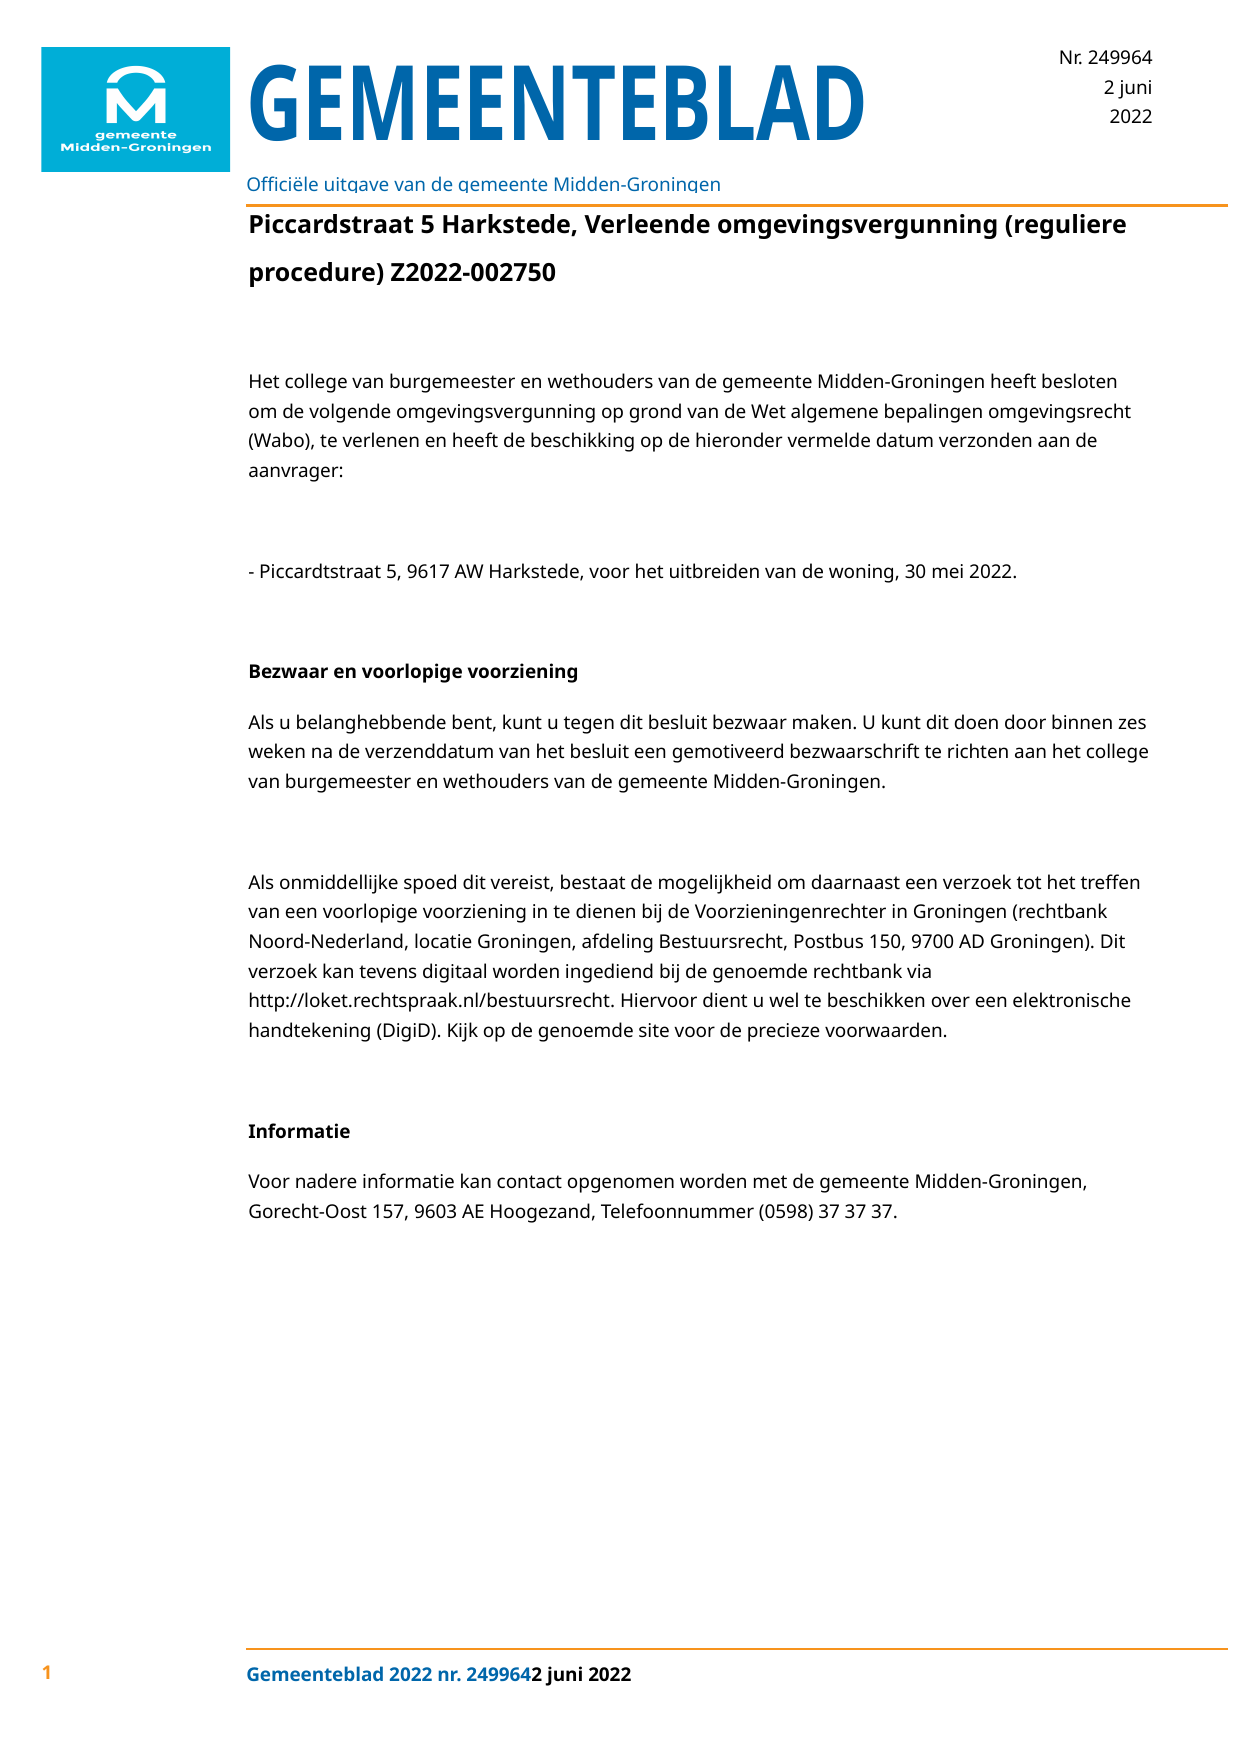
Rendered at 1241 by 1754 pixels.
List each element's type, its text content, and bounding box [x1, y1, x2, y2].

text Bezwaar en voorlopige voorziening [248, 659, 1152, 684]
picture [184, 146, 190, 153]
text Voor nadere informatie kan contact opgenomen worden met de gemeente Midden-Groningen, Gorecht-Oost 157, 9603 AE Hoogezand, Telefoonnummer (0598) 37 37 37. [248, 1168, 1152, 1224]
text Als u belanghebbende bent, kunt u tegen dit besluit bezwaar maken. U kunt dit doen door binnen zes weken na de verzenddatum van het besluit een gemotiveerd bezwaarschrift te richten aan het college van burgemeester en wethouders van de gemeente Midden-Groningen. [248, 709, 1152, 794]
text Piccardstraat 5 Harkstede, Verleende omgevingsvergunning (reguliere procedure) Z2022-002750 [248, 207, 1152, 288]
text Het college van burgemeester en wethouders van de gemeente Midden-Groningen heeft besloten om de volgende omgevingsvergunning op grond van de Wet algemene bepalingen omgevingsrecht (Wabo), te verlenen en heeft de beschikking op de hieronder vermelde datum verzonden aan de aanvrager: [248, 368, 1152, 483]
picture [107, 89, 165, 122]
text - Piccardtstraat 5, 9617 AW Harkstede, voor het uitbreiden van de woning, 30 mei 2022. [248, 558, 1152, 584]
picture [108, 66, 164, 82]
text Informatie [248, 1118, 1152, 1144]
text Als onmiddellijke spoed dit vereist, bestaat de mogelijkheid om daarnaast een verzoek tot het treffen van een voorlopige voorziening in te dienen bij de Voorzieningenrechter in Groningen (rechtbank Noord-Nederland, locatie Groningen, afdeling Bestuursrecht, Postbus 150, 9700 AD Groningen). Dit verzoek kan tevens digitaal worden ingediend bij de genoemde rechtbank via http://loket.rechtspraak.nl/bestuursrecht. Hiervoor dient u wel te beschikken over een elektronische handtekening (DigiD). Kijk op de genoemde site voor de precieze voorwaarden. [248, 869, 1152, 1043]
